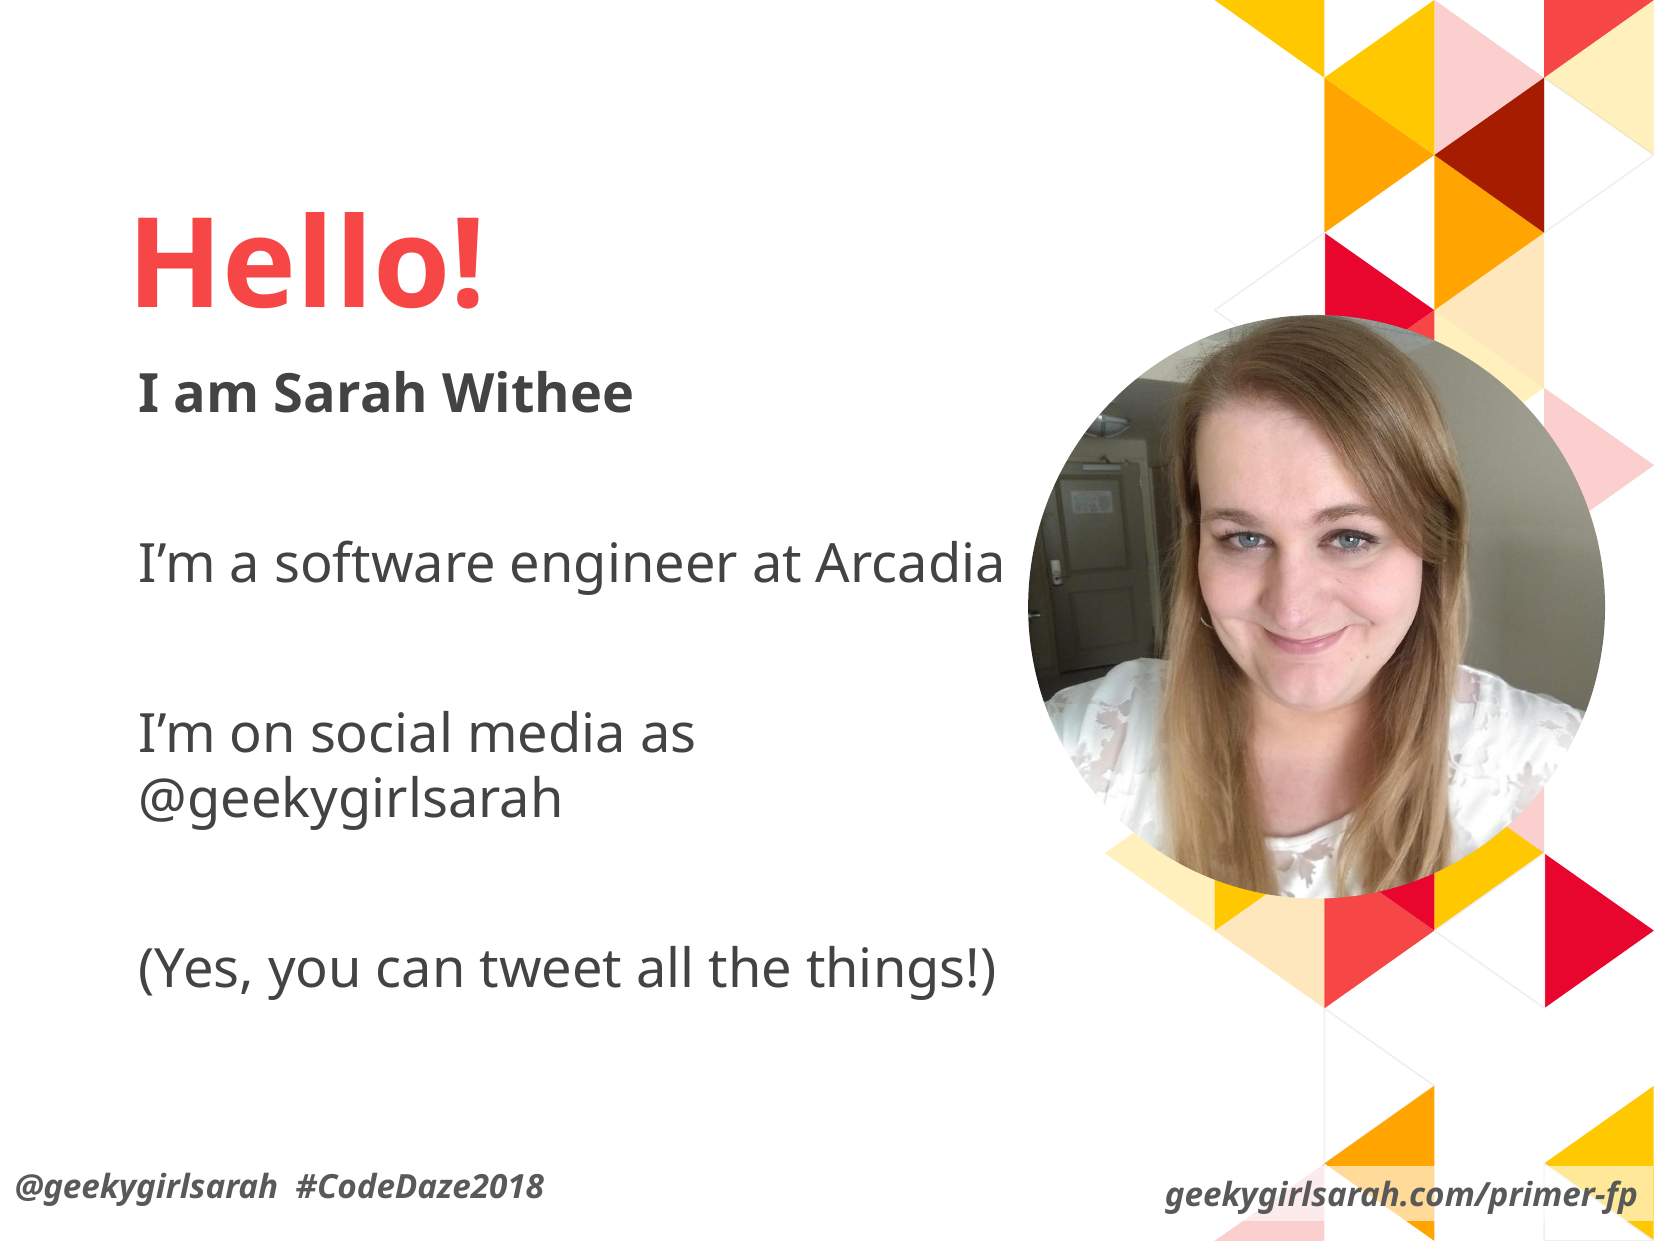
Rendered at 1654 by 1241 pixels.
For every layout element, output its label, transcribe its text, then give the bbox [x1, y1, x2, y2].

text_box [1028, 314, 1606, 899]
title Hello! [112, 117, 828, 348]
subtitle I am Sarah Withee I’m a software engineer at Arcadia I’m on social media as @geekygirlsarah (Yes, you can tweet all the things!) [124, 343, 1029, 966]
